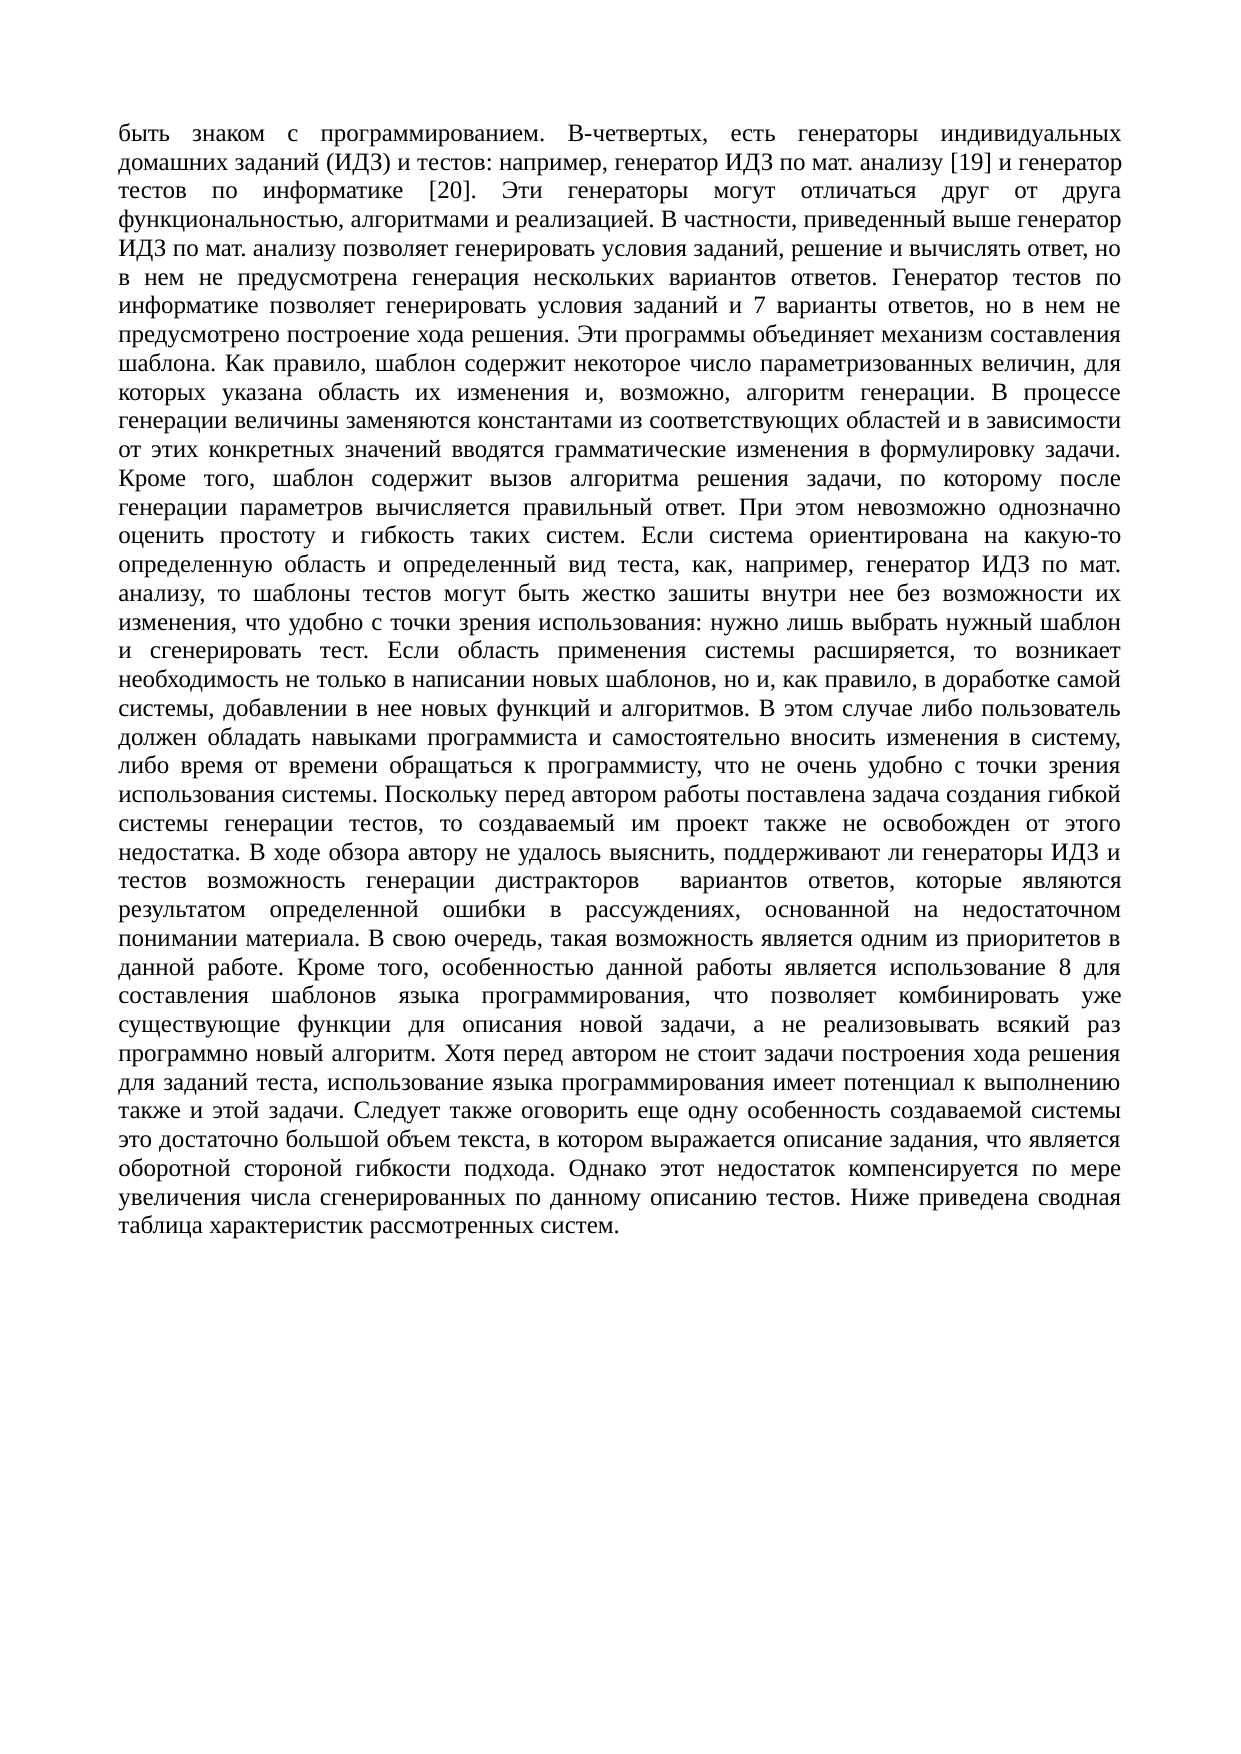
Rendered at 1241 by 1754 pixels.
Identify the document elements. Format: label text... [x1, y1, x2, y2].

text быть знаком с программированием. В-четвертых, есть генераторы индивидуальных домашних заданий (ИДЗ) и тестов: например, генератор ИДЗ по мат. анализу [19] и генератор тестов по информатике [20]. Эти генераторы могут отличаться друг от друга функциональностью, алгоритмами и реализацией. В частности, приведенный выше генератор ИДЗ по мат. анализу позволяет генерировать условия заданий, решение и вычислять ответ, но в нем не предусмотрена генерация нескольких вариантов ответов. Генератор тестов по информатике позволяет генерировать условия заданий и 7 варианты ответов, но в нем не предусмотрено построение хода решения. Эти программы объединяет механизм составления шаблона. Как правило, шаблон содержит некоторое число параметризованных величин, для которых указана область их изменения и, возможно, алгоритм генерации. В процессе генерации величины заменяются константами из соответствующих областей и в зависимости от этих конкретных значений вводятся грамматические изменения в формулировку задачи. Кроме того, шаблон содержит вызов алгоритма решения задачи, по которому после генерации параметров вычисляется правильный ответ. При этом невозможно однозначно оценить простоту и гибкость таких систем. Если система ориентирована на какую-то определенную область и определенный вид теста, как, например, генератор ИДЗ по мат. анализу, то шаблоны тестов могут быть жестко зашиты внутри нее без возможности их изменения, что удобно с точки зрения использования: нужно лишь выбрать нужный шаблон и сгенерировать тест. Если область применения системы расширяется, то возникает необходимость не только в написании новых шаблонов, но и, как правило, в доработке самой системы, добавлении в нее новых функций и алгоритмов. В этом случае либо пользователь должен обладать навыками программиста и самостоятельно вносить изменения в систему, либо время от времени обращаться к программисту, что не очень удобно с точки зрения использования системы. Поскольку перед автором работы поставлена задача создания гибкой системы генерации тестов, то создаваемый им проект также не освобожден от этого недостатка. В ходе обзора автору не удалось выяснить, поддерживают ли генераторы ИДЗ и тестов возможность генерации дистракторов вариантов ответов, которые являются результатом определенной ошибки в рассуждениях, основанной на недостаточном понимании материала. В свою очередь, такая возможность является одним из приоритетов в данной работе. Кроме того, особенностью данной работы является использование 8 для составления шаблонов языка программирования, что позволяет комбинировать уже существующие функции для описания новой задачи, а не реализовывать всякий раз программно новый алгоритм. Хотя перед автором не стоит задачи построения хода решения для заданий теста, использование языка программирования имеет потенциал к выполнению также и этой задачи. Следует также оговорить еще одну особенность создаваемой системы это достаточно большой объем текста, в котором выражается описание задания, что является оборотной стороной гибкости подхода. Однако этот недостаток компенсируется по мере увеличения числа сгенерированных по данному описанию тестов. Ниже приведена сводная таблица характеристик рассмотренных систем. [118, 118, 1122, 1239]
